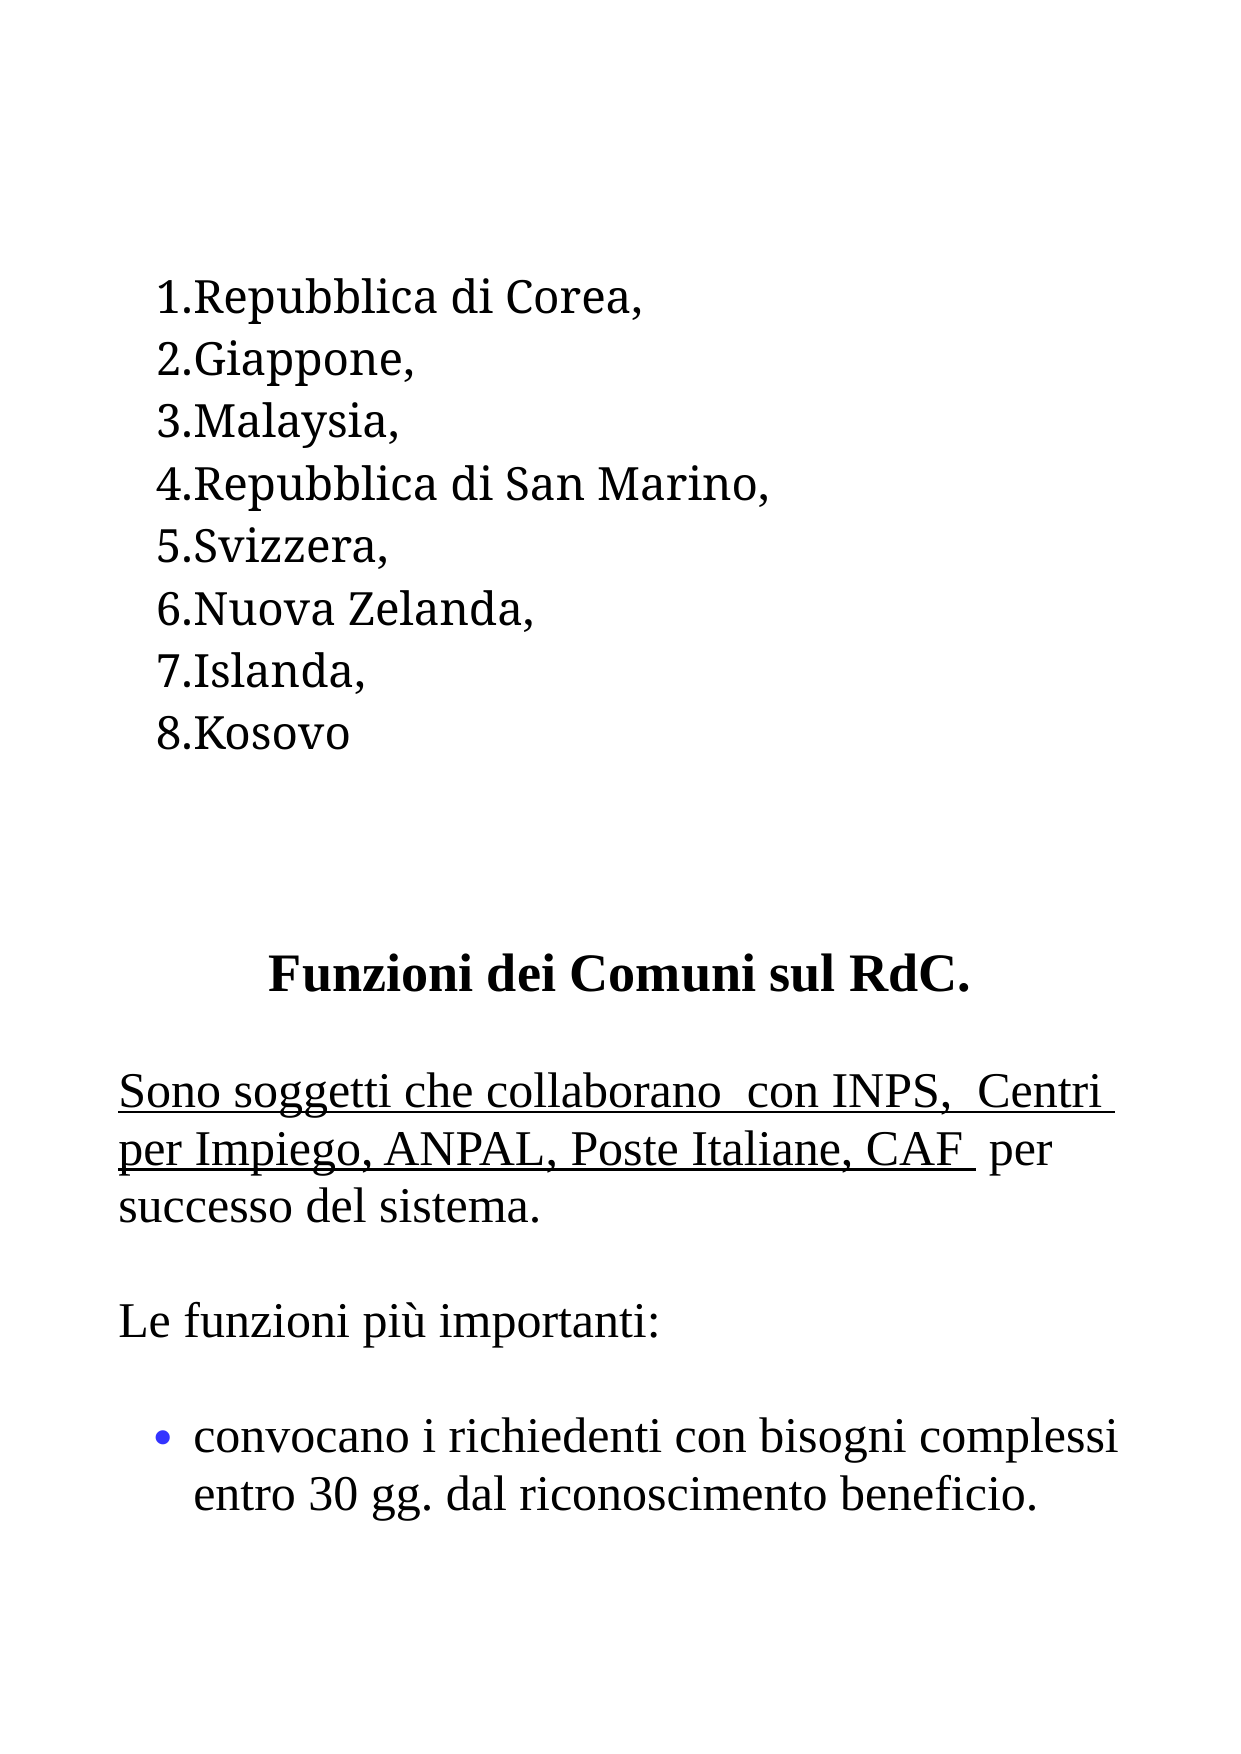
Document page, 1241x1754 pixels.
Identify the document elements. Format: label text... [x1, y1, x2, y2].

list Kosovo [156, 701, 1122, 763]
text Funzioni dei Comuni sul RdC. [118, 941, 1122, 1003]
list Islanda, [156, 638, 1122, 701]
text Sono soggetti che collaborano con INPS, Centri per Impiego, ANPAL, Poste Italiane, CAF per successo del sistema. [118, 1061, 1122, 1233]
list convocano i richiedenti con bisogni complessi entro 30 gg. dal riconoscimento beneficio. [156, 1406, 1122, 1521]
list Svizzera, [156, 514, 1122, 576]
list Repubblica di San Marino, [156, 451, 1122, 514]
list Repubblica di Corea, [156, 264, 1122, 326]
list Malaysia, [156, 389, 1122, 451]
text Le funzioni più importanti: [118, 1291, 1122, 1348]
list Giappone, [156, 326, 1122, 389]
list Nuova Zelanda, [156, 576, 1122, 638]
